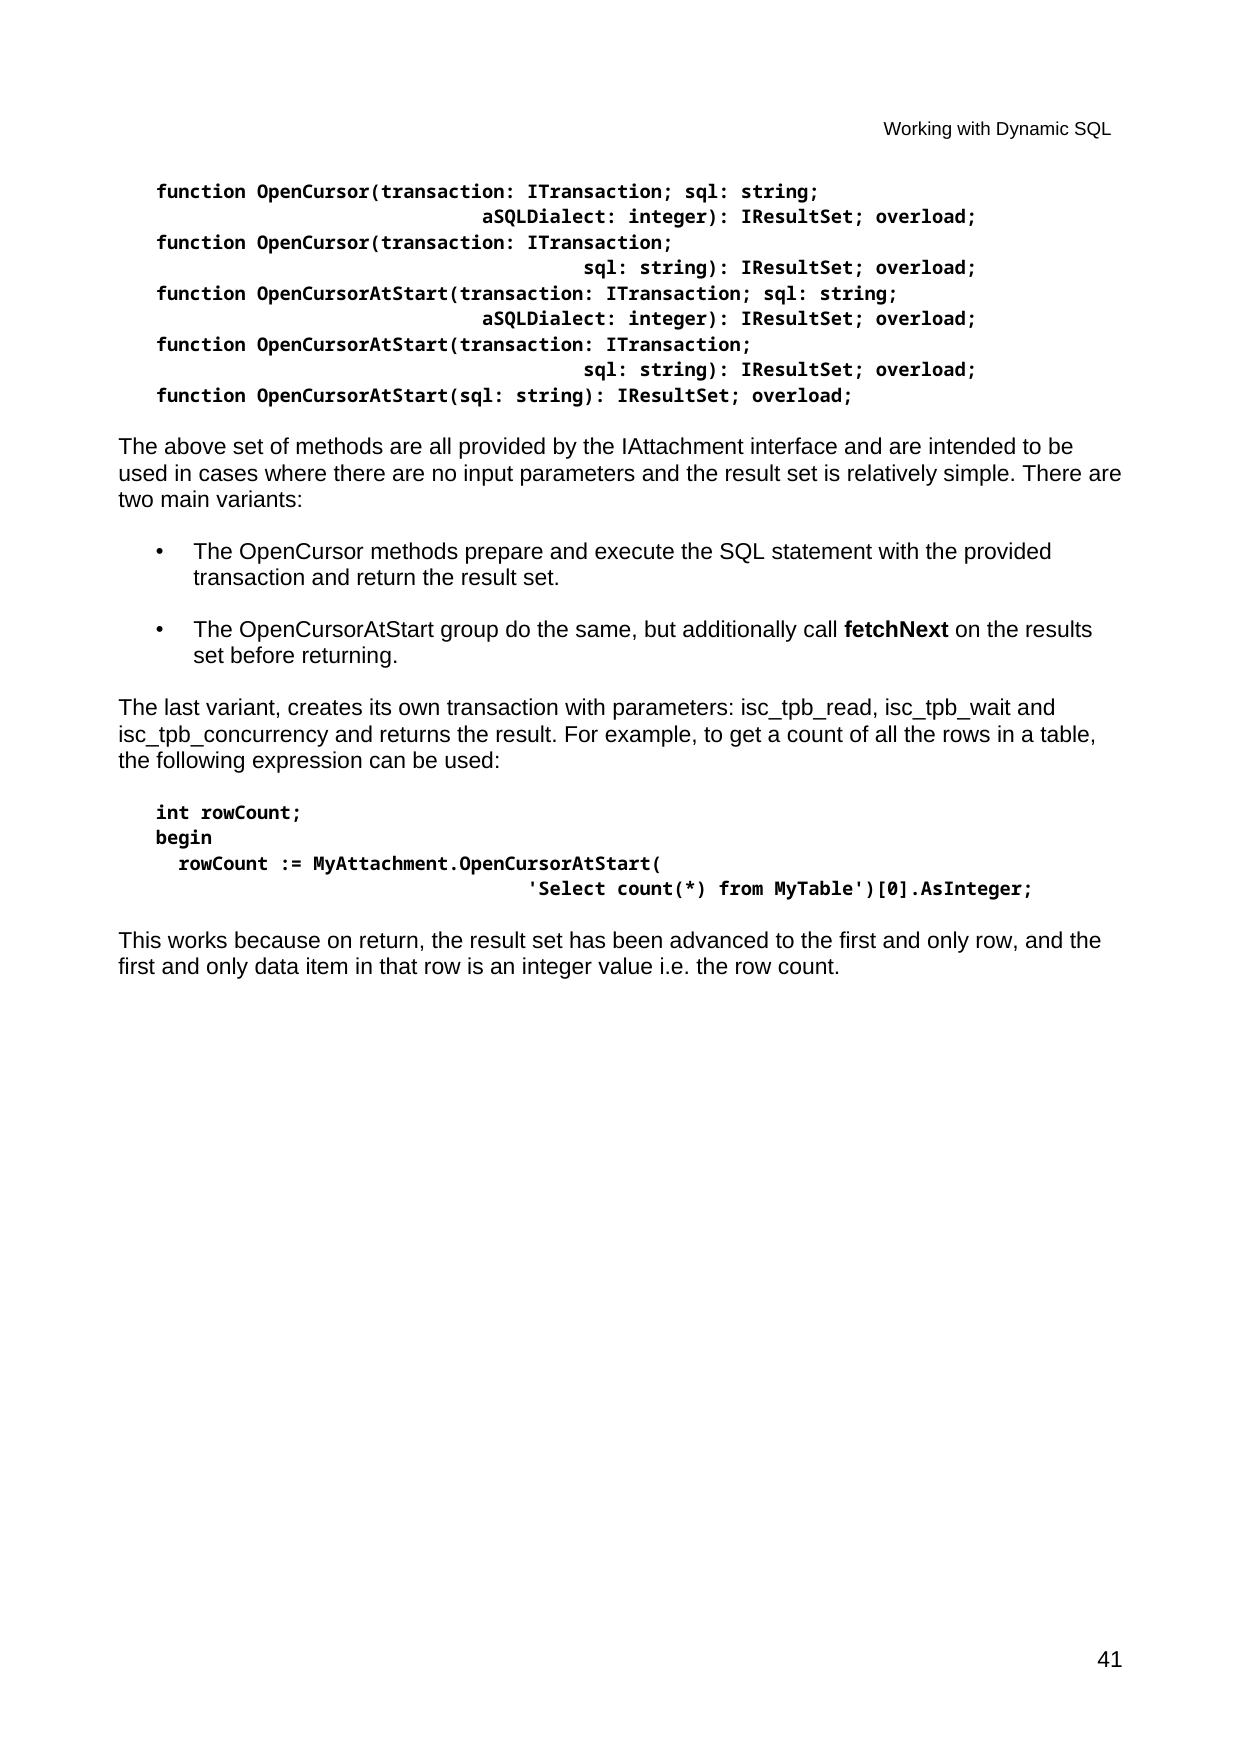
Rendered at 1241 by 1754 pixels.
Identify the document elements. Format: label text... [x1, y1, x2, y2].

text sql: string): IResultSet; overload; [156, 255, 1122, 280]
list The OpenCursor methods prepare and execute the SQL statement with the provided transaction and return the result set. [156, 538, 1122, 591]
text aSQLDialect: integer): IResultSet; overload; [156, 306, 1122, 331]
list The OpenCursorAtStart group do the same, but additionally call fetchNext on the results set before returning. [156, 616, 1122, 669]
text This works because on return, the result set has been advanced to the first and only row, and the first and only data item in that row is an integer value i.e. the row count. [118, 927, 1122, 979]
text int rowCount; [156, 799, 1122, 824]
text sql: string): IResultSet; overload; [156, 357, 1122, 382]
text 'Select count(*) from MyTable')[0].AsInteger; [156, 876, 1122, 901]
text aSQLDialect: integer): IResultSet; overload; [156, 204, 1122, 229]
text The last variant, creates its own transaction with parameters: isc_tpb_read, isc_tpb_wait and isc_tpb_concurrency and returns the result. For example, to get a count of all the rows in a table, the following expression can be used: [118, 694, 1122, 773]
text function OpenCursor(transaction: ITransaction; [156, 229, 1122, 255]
text begin [156, 824, 1122, 850]
text function OpenCursor(transaction: ITransaction; sql: string; [156, 178, 1122, 204]
text function OpenCursorAtStart(transaction: ITransaction; [156, 331, 1122, 357]
text function OpenCursorAtStart(sql: string): IResultSet; overload; [156, 382, 1122, 408]
text rowCount := MyAttachment.OpenCursorAtStart( [156, 850, 1122, 876]
text function OpenCursorAtStart(transaction: ITransaction; sql: string; [156, 280, 1122, 306]
text The above set of methods are all provided by the IAttachment interface and are intended to be used in cases where there are no input parameters and the result set is relatively simple. There are two main variants: [118, 433, 1122, 512]
